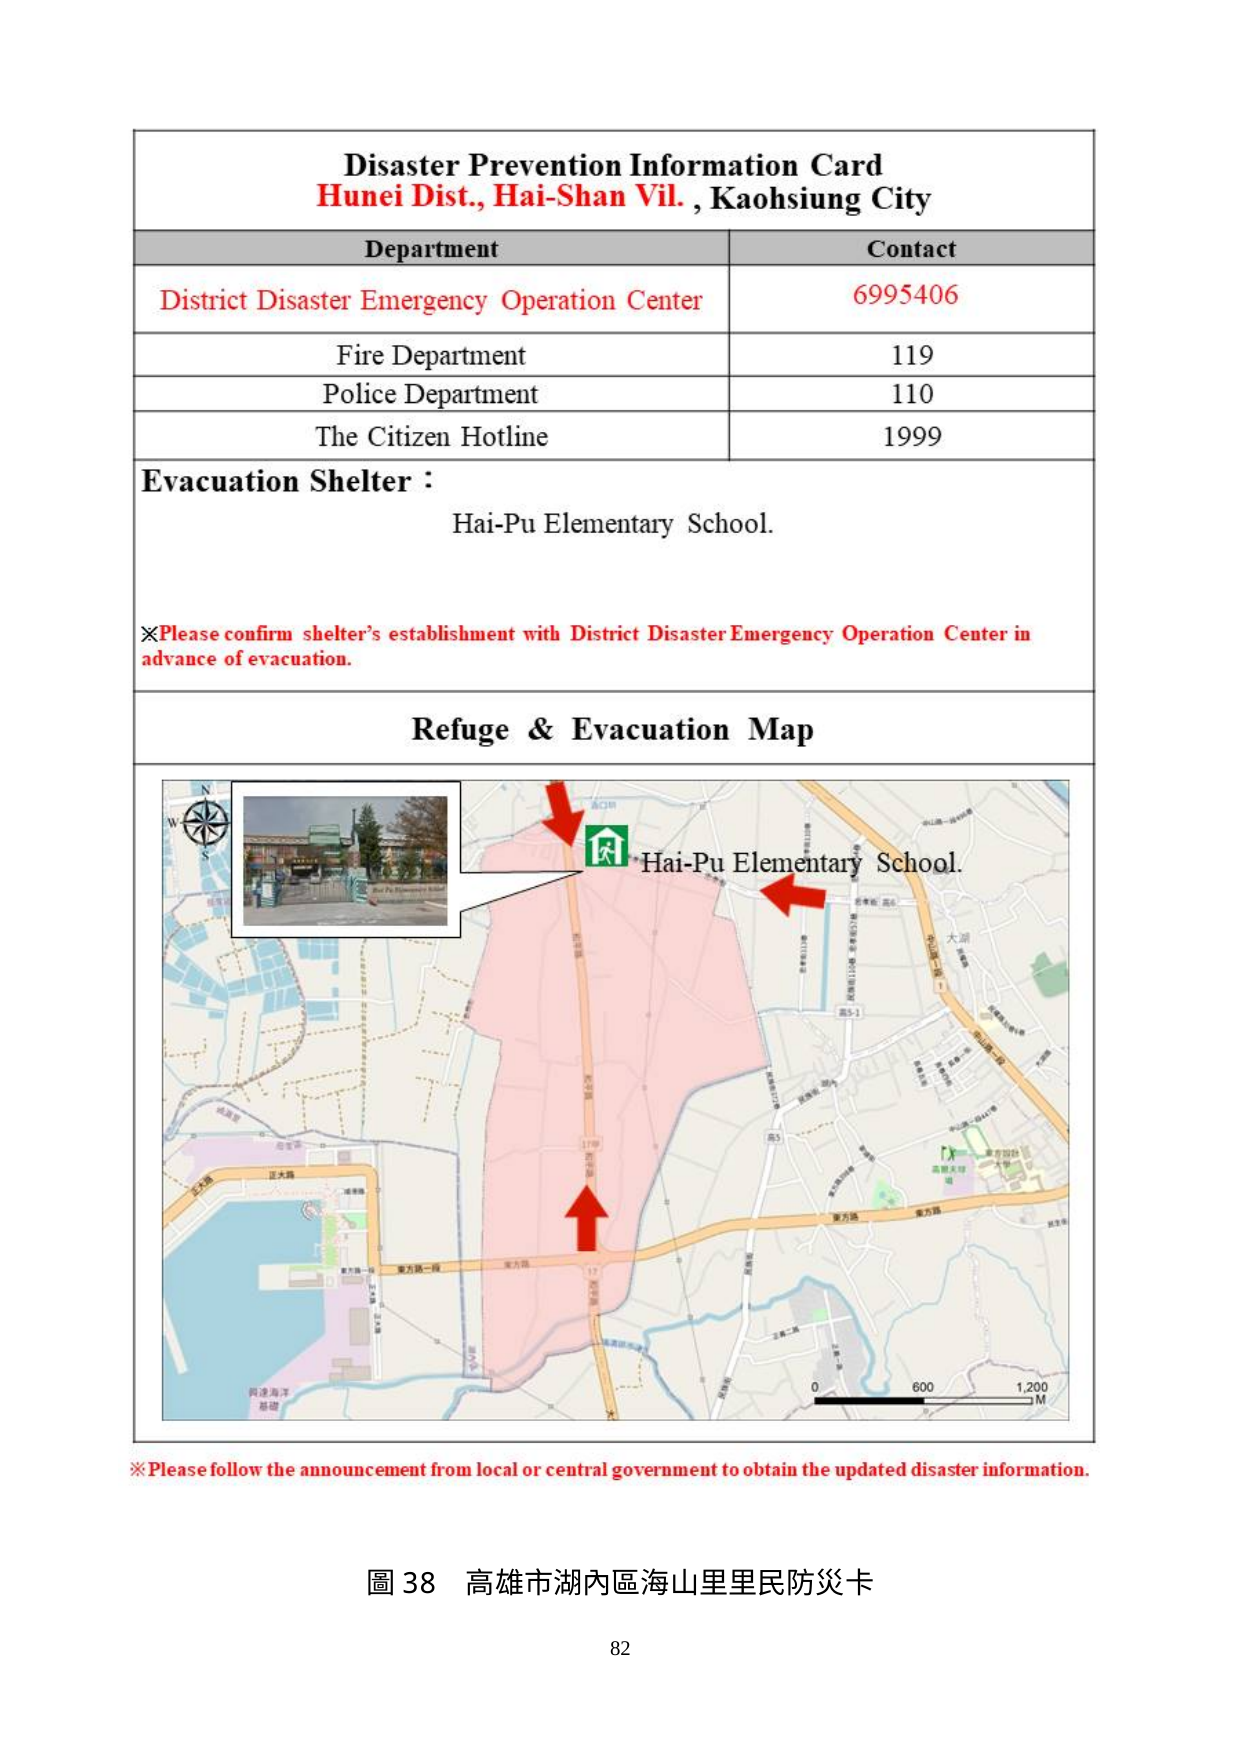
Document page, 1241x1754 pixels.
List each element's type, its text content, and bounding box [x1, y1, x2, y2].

text 圖38 高雄市湖內區海山里里民防災卡 [118, 1552, 1122, 1604]
